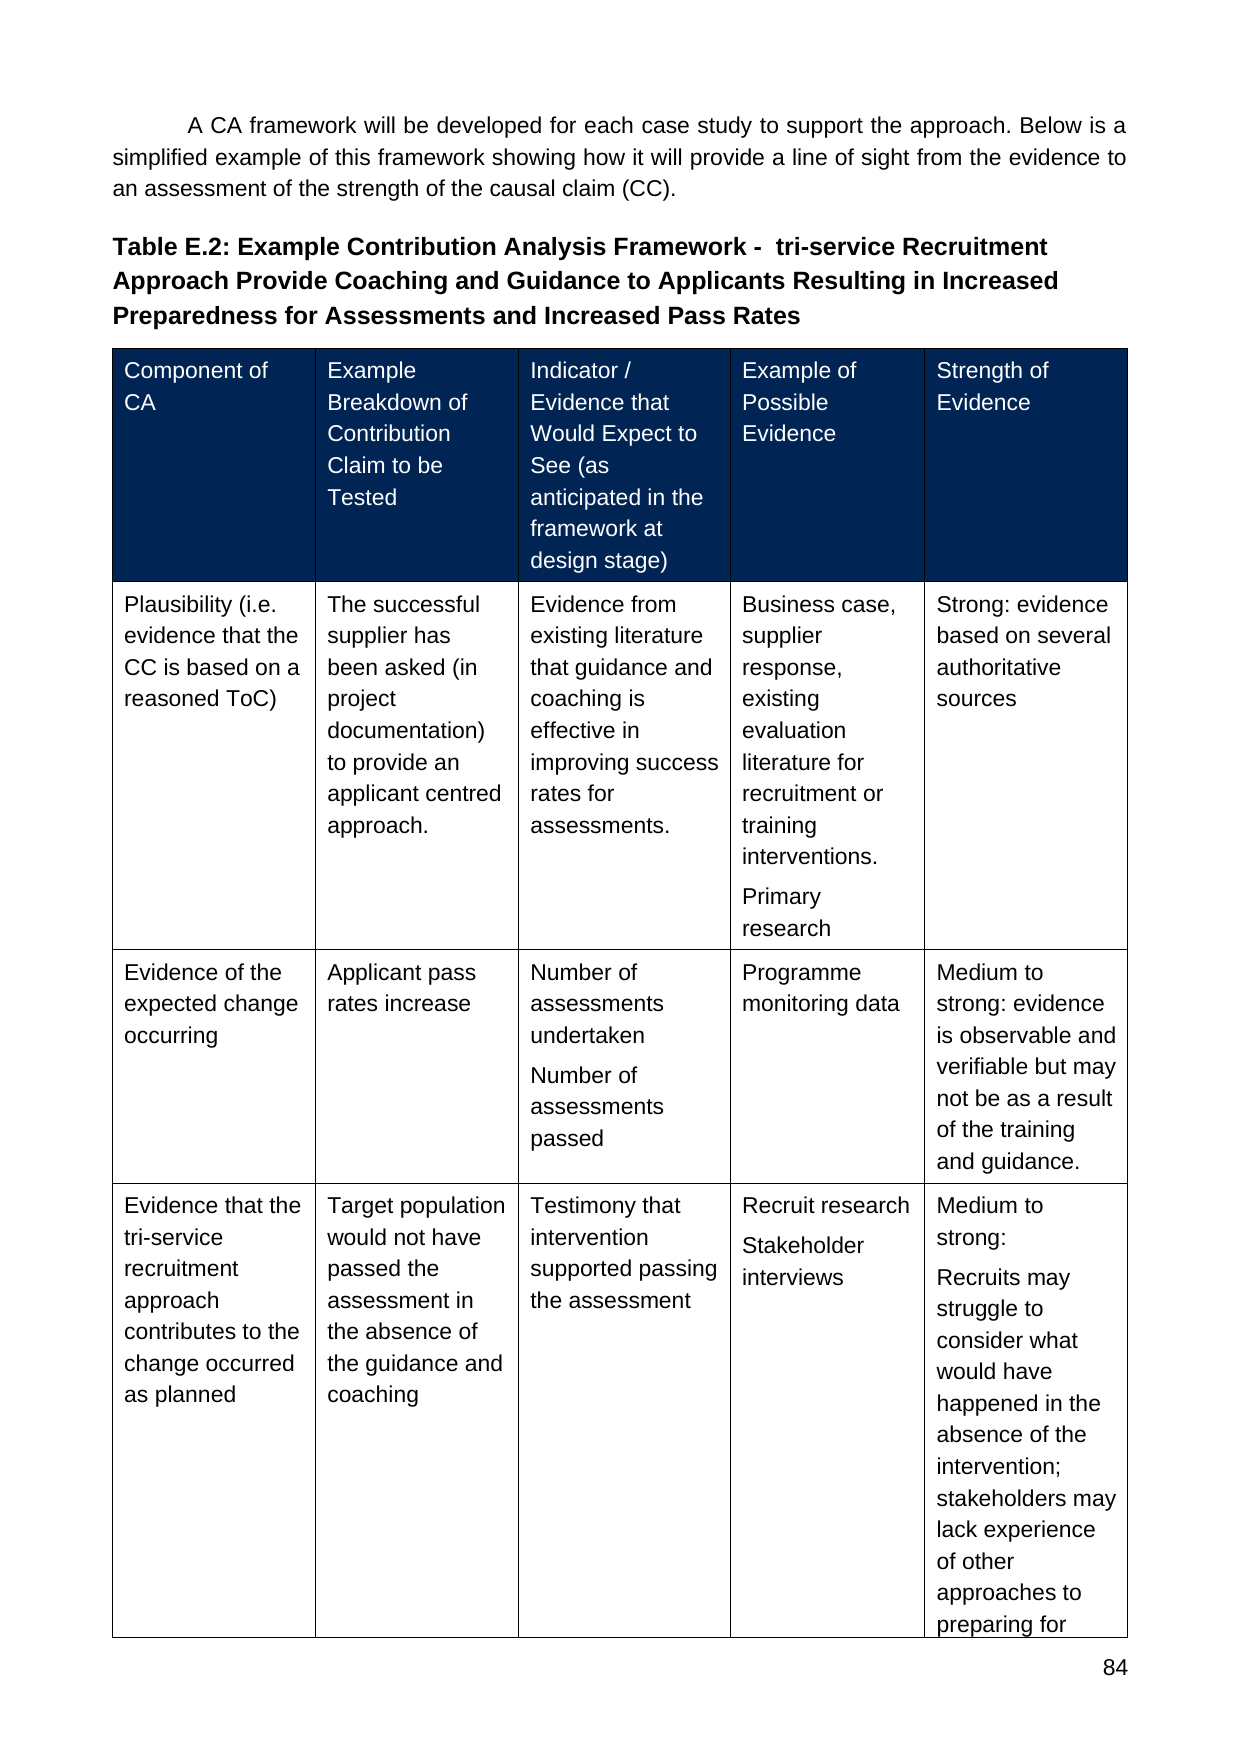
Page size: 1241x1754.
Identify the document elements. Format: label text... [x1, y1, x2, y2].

text Table E.2: Example Contribution Analysis Framework - tri-service Recruitment Approach Provide Coaching and Guidance to Applicants Resulting in Increased Preparedness for Assessments and Increased Pass Rates [112, 232, 1128, 329]
table_header Example of Possible Evidence [731, 349, 924, 581]
table_cell Recruit research Stakeholder interviews [731, 1184, 924, 1637]
table_cell Plausibility (i.e. evidence that the CC is based on a reasoned ToC) [113, 582, 315, 949]
table_cell Testimony that intervention supported passing the assessment [519, 1184, 730, 1637]
table_header Strength of Evidence [925, 349, 1127, 581]
table_cell Evidence of the expected change occurring [113, 950, 315, 1183]
table_cell Applicant pass rates increase [316, 950, 518, 1183]
table_cell Medium to strong: evidence is observable and verifiable but may not be as a result of the training and guidance. [925, 950, 1127, 1183]
table_cell The successful supplier has been asked (in project documentation) to provide an applicant centred approach. [316, 582, 518, 949]
table_cell Medium to strong: Recruits may struggle to consider what would have happened in the absence of the intervention; stakeholders may lack experience of other approaches to preparing for [925, 1184, 1127, 1637]
table_cell Business case, supplier response, existing evaluation literature for recruitment or training interventions. Primary research [731, 582, 924, 949]
table_cell Target population would not have passed the assessment in the absence of the guidance and coaching [316, 1184, 518, 1637]
table_cell Number of assessments undertaken Number of assessments passed [519, 950, 730, 1183]
table_header Indicator / Evidence that Would Expect to See (as anticipated in the framework at design stage) [519, 349, 730, 581]
table_cell Strong: evidence based on several authoritative sources [925, 582, 1127, 949]
table_cell Evidence that the tri-service recruitment approach contributes to the change occurred as planned [113, 1184, 315, 1637]
table_header Example Breakdown of Contribution Claim to be Tested [316, 349, 518, 581]
table_cell Evidence from existing literature that guidance and coaching is effective in improving success rates for assessments. [519, 582, 730, 949]
list A CA framework will be developed for each case study to support the approach. Below is a simplified example of this framework showing how it will provide a line of sight from the evidence to an assessment of the strength of the causal claim (CC). [112, 112, 1128, 202]
table_header Component of CA [113, 349, 315, 581]
table_cell Programme monitoring data [731, 950, 924, 1183]
